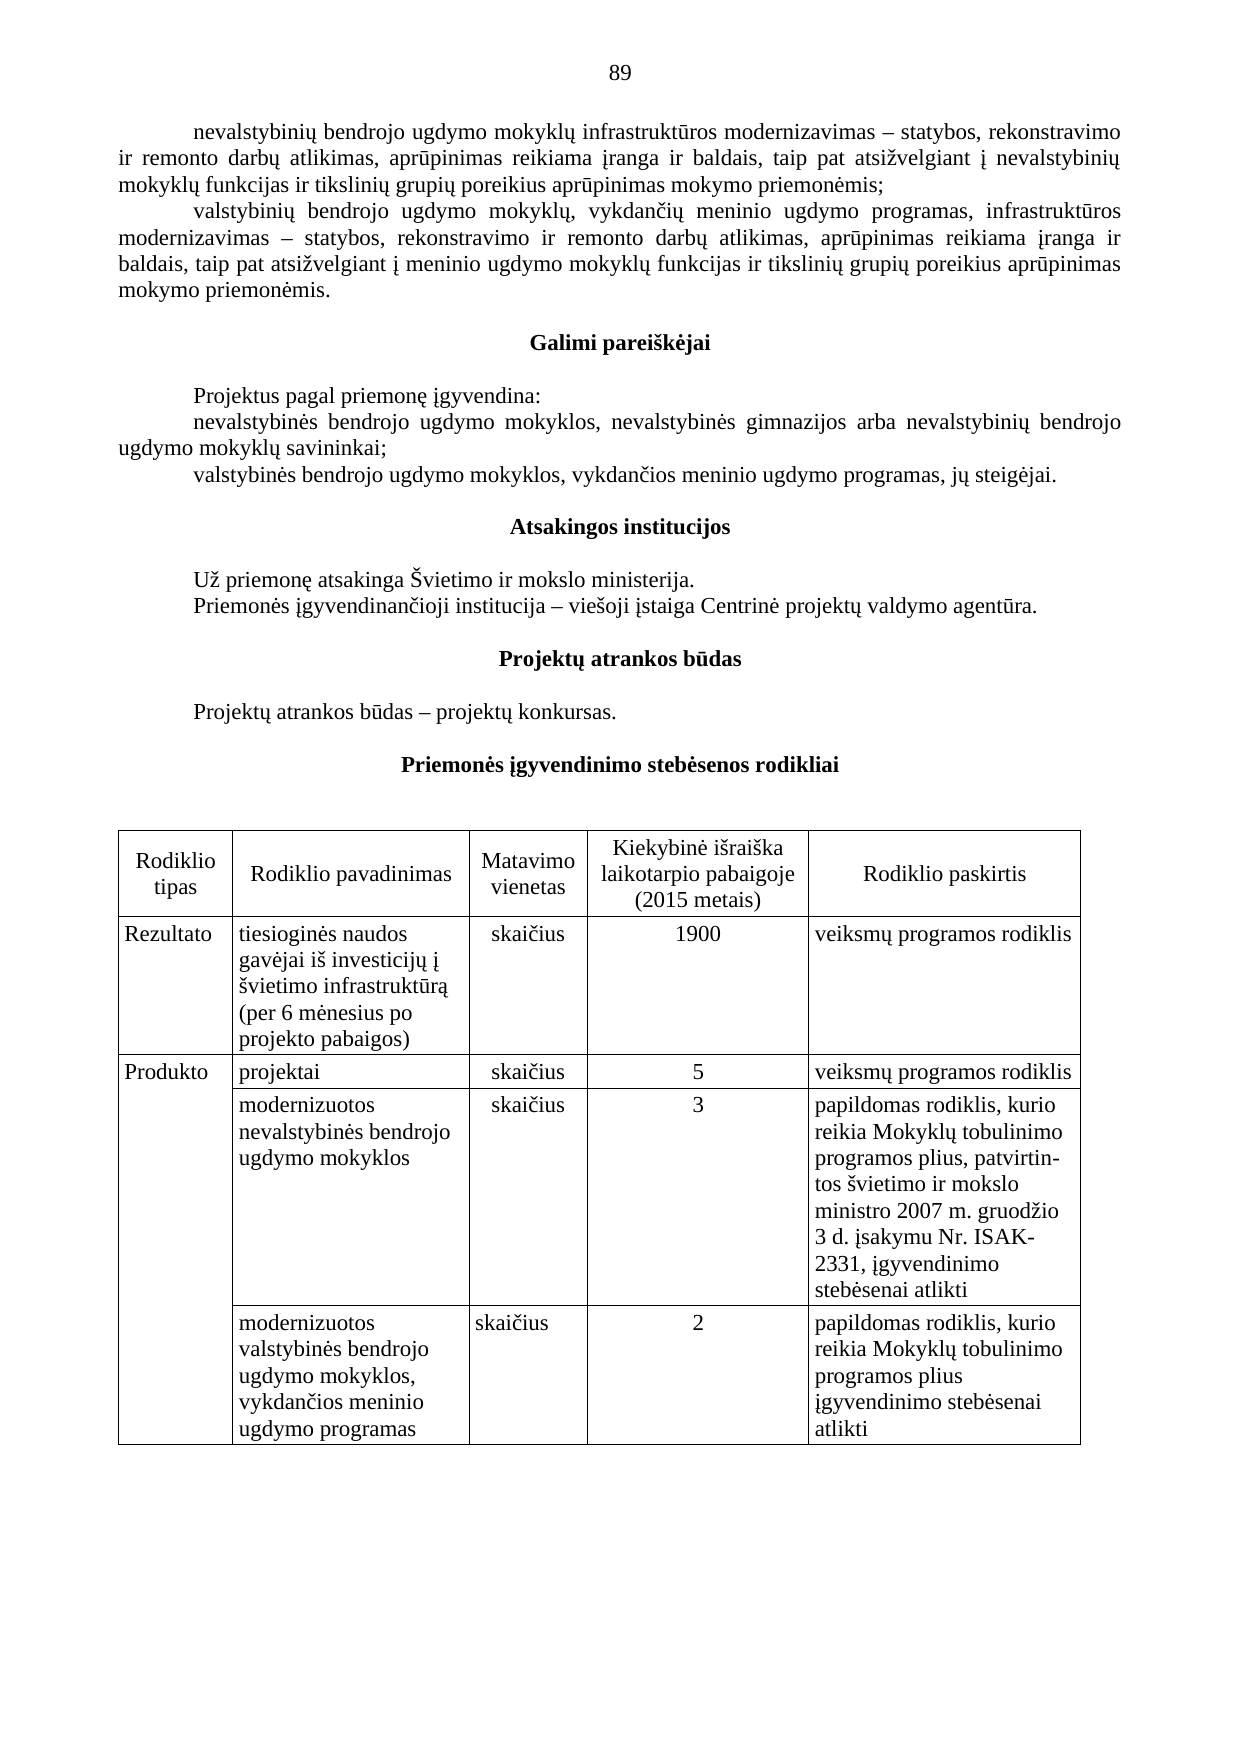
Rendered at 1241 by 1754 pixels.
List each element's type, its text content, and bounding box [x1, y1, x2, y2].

table_cell Produkto [119, 1055, 232, 1444]
text Priemonės įgyvendinančioji institucija – viešoji įstaiga Centrinė projektų valdymo agentūra. [118, 592, 1122, 619]
table_cell Rezultato [119, 917, 232, 1054]
table_cell 1900 [588, 917, 808, 1054]
table_cell modernizuotos valstybinės bendrojo ugdymo mokyklos, vykdančios meninio ugdymo programas [233, 1306, 469, 1444]
text Projektus pagal priemonę įgyvendina: [118, 382, 1122, 408]
table_header Rodiklio tipas [119, 831, 232, 916]
text Priemonės įgyvendinimo stebėsenos rodikliai [118, 751, 1122, 777]
table_cell tiesioginės naudos gavėjai iš investicijų į švietimo infrastruktūrą (per 6 mėnesius po projekto pabaigos) [233, 917, 469, 1054]
table_cell 5 [588, 1055, 808, 1087]
text valstybinių bendrojo ugdymo mokyklų, vykdančių meninio ugdymo programas, infrastruktūros modernizavimas – statybos, rekonstravimo ir remonto darbų atlikimas, aprūpinimas reikiama įranga ir baldais, taip pat atsižvelgiant į meninio ugdymo mokyklų funkcijas ir tikslinių grupių poreikius aprūpinimas mokymo priemonėmis. [118, 197, 1122, 303]
table_cell veiksmų programos rodiklis [809, 1055, 1080, 1087]
text nevalstybinių bendrojo ugdymo mokyklų infrastruktūros modernizavimas – statybos, rekonstravimo ir remonto darbų atlikimas, aprūpinimas reikiama įranga ir baldais, taip pat atsižvelgiant į nevalstybinių mokyklų funkcijas ir tikslinių grupių poreikius aprūpinimas mokymo priemonėmis; [118, 118, 1122, 197]
table_cell skaičius [470, 917, 587, 1054]
table_header Matavimo vienetas [470, 831, 587, 916]
table_header Kiekybinė išraiška laikotarpio pabaigoje (2015 metais) [588, 831, 808, 916]
table_header Rodiklio pavadinimas [233, 831, 469, 916]
text Galimi pareiškėjai [118, 329, 1122, 355]
text Už priemonę atsakinga Švietimo ir mokslo ministerija. [118, 566, 1122, 592]
text nevalstybinės bendrojo ugdymo mokyklos, nevalstybinės gimnazijos arba nevalstybinių bendrojo ugdymo mokyklų savininkai; [118, 408, 1122, 461]
table_cell veiksmų programos rodiklis [809, 917, 1080, 1054]
table_cell skaičius [470, 1306, 587, 1444]
text Projektų atrankos būdas [118, 645, 1122, 672]
table_cell projektai [233, 1055, 469, 1087]
table_cell papildomas rodiklis, kurio reikia Mokyklų tobulinimo programos plius įgyvendinimo stebėsenai atlikti [809, 1306, 1080, 1444]
text Atsakingos institucijos [118, 513, 1122, 540]
table_cell skaičius [470, 1089, 587, 1305]
text Projektų atrankos būdas – projektų konkursas. [118, 698, 1122, 724]
table_cell 2 [588, 1306, 808, 1444]
table_cell 3 [588, 1089, 808, 1305]
text valstybinės bendrojo ugdymo mokyklos, vykdančios meninio ugdymo programas, jų steigėjai. [118, 461, 1122, 487]
table_cell skaičius [470, 1055, 587, 1087]
table_cell modernizuotos nevalstybinės bendrojo ugdymo mokyklos [233, 1089, 469, 1305]
table_header Rodiklio paskirtis [809, 831, 1080, 916]
table_cell papildomas rodiklis, kurio reikia Mokyklų tobulinimo programos plius, patvirtin­tos švietimo ir mokslo ministro 2007 m. gruodžio 3 d. įsakymu Nr. ISAK-2331, įgyvendinimo stebėsenai atlikti [809, 1089, 1080, 1305]
